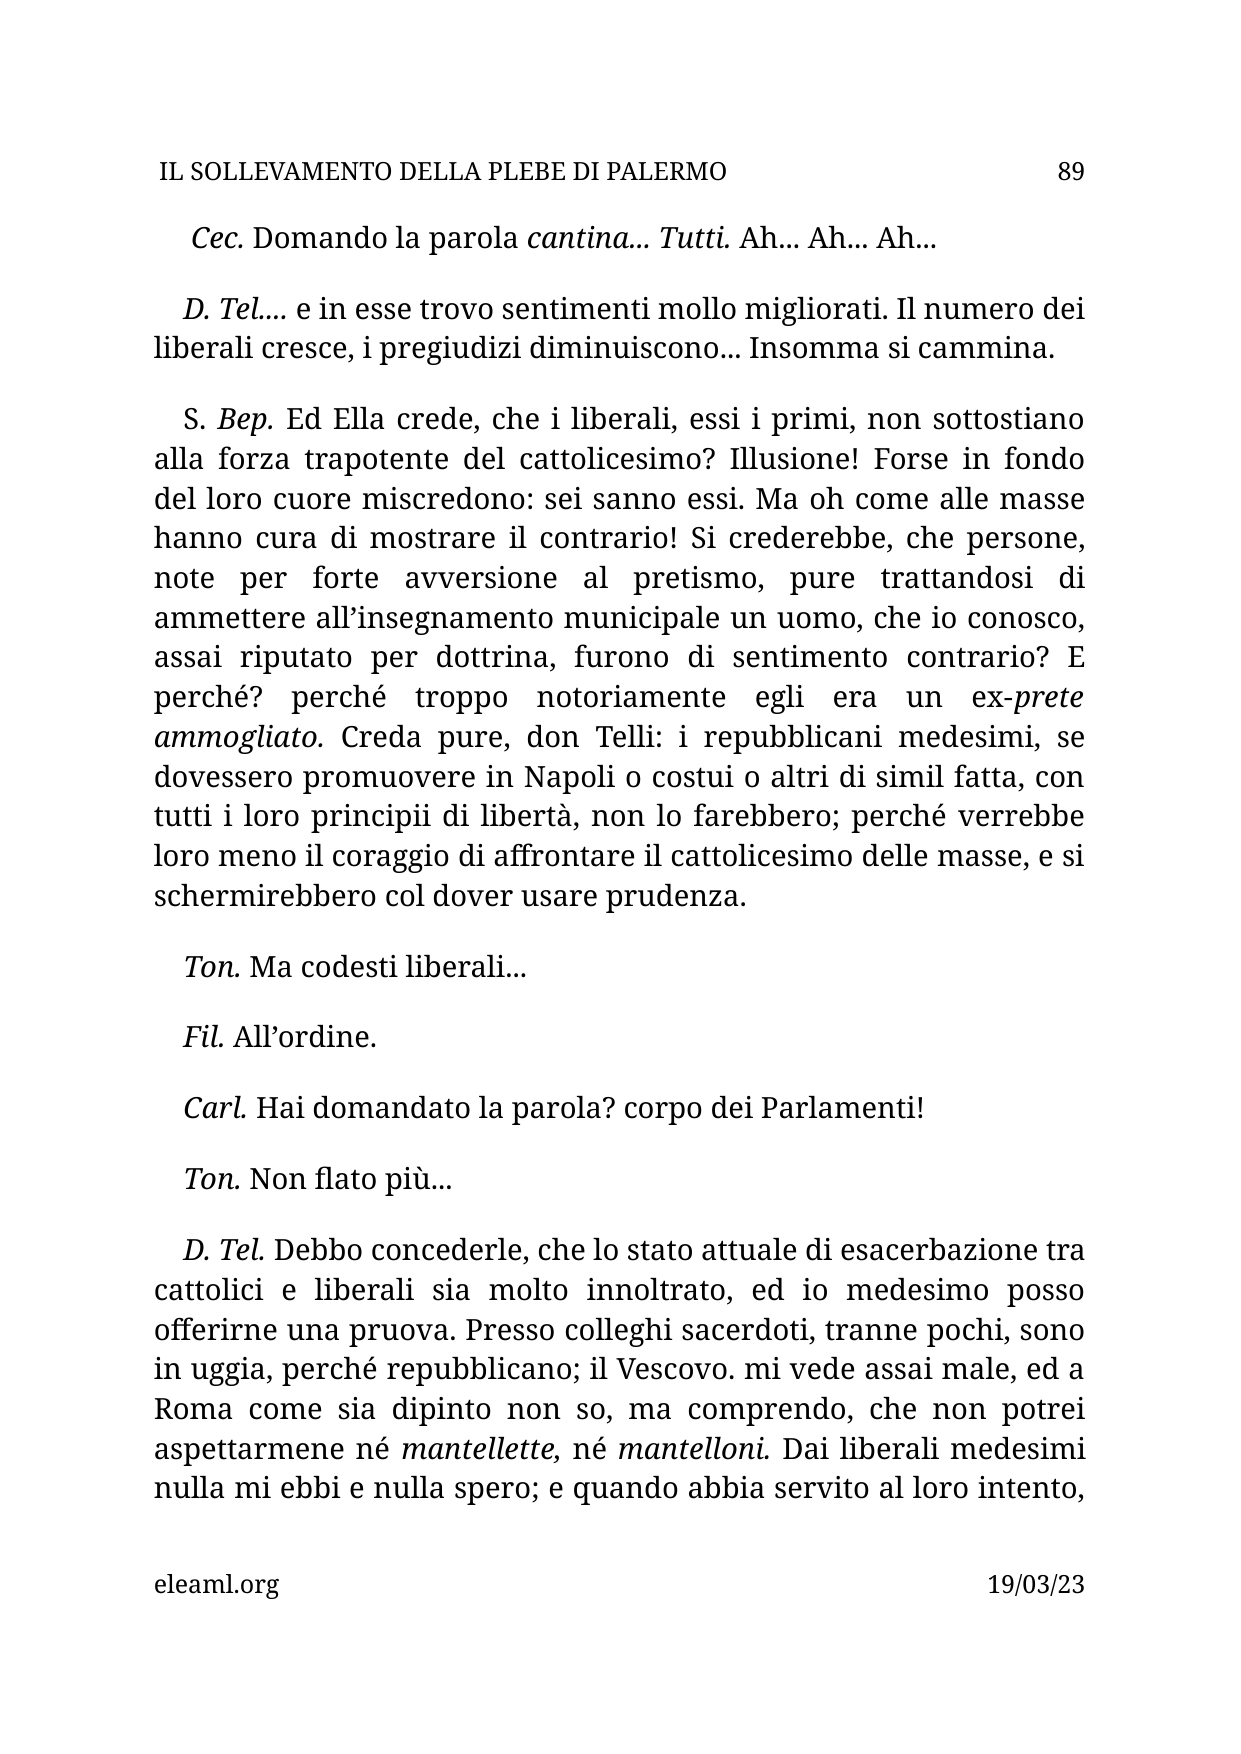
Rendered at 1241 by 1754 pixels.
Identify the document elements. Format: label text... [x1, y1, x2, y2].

text Carl. Hai domandato la parola? corpo dei Parlamenti! [153, 1088, 1087, 1127]
text Fil. All’ordine. [153, 1017, 1087, 1056]
text D. Tel. Debbo concederle, che lo stato attuale di esacerbazione tra cattolici e liberali sia molto innoltrato, ed io medesimo posso offerirne una pruova. Presso colleghi sacerdoti, tranne pochi, sono in uggia, perché repubblicano; il Vescovo. mi vede assai male, ed a Roma come sia dipinto non so, ma comprendo, che non potrei aspettarmene né mantellette, né mantelloni. Dai liberali medesimi nulla mi ebbi e nulla spero; e quando abbia servito al loro intento, [153, 1229, 1087, 1507]
text D. Tel.... e in esse trovo sentimenti mollo migliorati. Il numero dei liberali cresce, i pregiudizi diminuiscono... Insomma si cammina. [153, 288, 1087, 367]
text S. Bep. Ed Ella crede, che i liberali, essi i primi, non sottostiano alla forza trapotente del cattolicesimo? Illusione! Forse in fondo del loro cuore miscredono: sei sanno essi. Ma oh come alle masse hanno cura di mostrare il contrario! Si crederebbe, che persone, note per forte avversione al pretismo, pure trattandosi di ammettere all’insegnamento municipale un uomo, che io conosco, assai riputato per dottrina, furono di sentimento contrario? E perché? perché troppo notoriamente egli era un ex-prete ammogliato. Creda pure, don Telli: i repubblicani medesimi, se dovessero promuovere in Napoli o costui o altri di simil fatta, con tutti i loro principii di libertà, non lo farebbero; perché verrebbe loro meno il coraggio di affrontare il cattolicesimo delle masse, e si schermirebbero col dover usare prudenza. [153, 399, 1087, 914]
text Cec. Domando la parola cantina... Tutti. Ah... Ah... Ah... [153, 217, 1087, 257]
text Ton. Ma codesti liberali... [153, 946, 1087, 986]
text Ton. Non flato più... [153, 1159, 1087, 1198]
